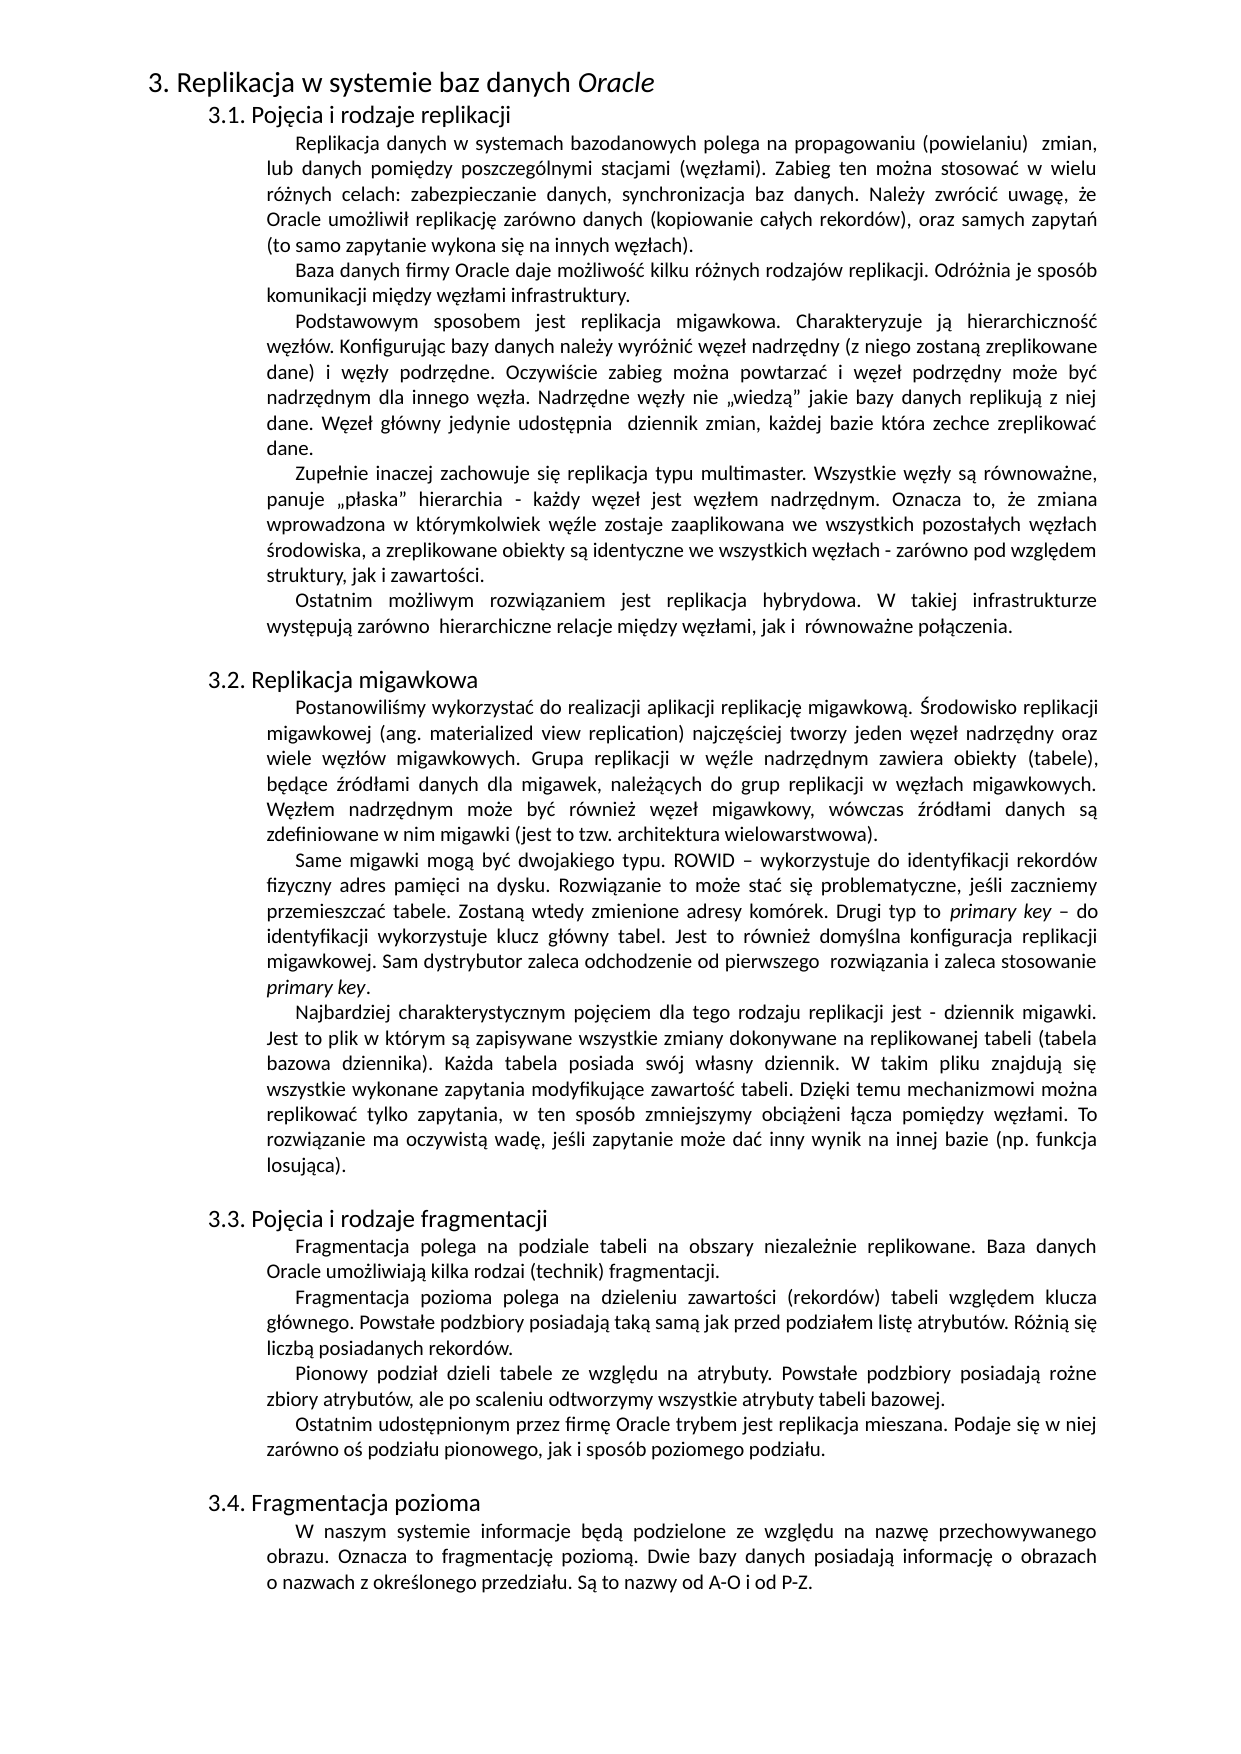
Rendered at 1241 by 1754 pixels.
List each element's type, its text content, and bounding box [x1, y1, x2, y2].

text W naszym systemie informacje będą podzielone ze względu na nazwę przechowywanego obrazu. Oznacza to fragmentację poziomą. Dwie bazy danych posiadają informację o obrazach o nazwach z określonego przedziału. Są to nazwy od A-O i od P-Z. [266, 1518, 1098, 1594]
text Same migawki mogą być dwojakiego typu. ROWID – wykorzystuje do identyfikacji rekordów fizyczny adres pamięci na dysku. Rozwiązanie to może stać się problematyczne, jeśli zaczniemy przemieszczać tabele. Zostaną wtedy zmienione adresy komórek. Drugi typ to primary key – do identyfikacji wykorzystuje klucz główny tabel. Jest to również domyślna konfiguracja replikacji migawkowej. Sam dystrybutor zaleca odchodzenie od pierwszego rozwiązania i zaleca stosowanie primary key. [266, 847, 1098, 999]
text Najbardziej charakterystycznym pojęciem dla tego rodzaju replikacji jest - dziennik migawki. Jest to plik w którym są zapisywane wszystkie zmiany dokonywane na replikowanej tabeli (tabela bazowa dziennika). Każda tabela posiada swój własny dziennik. W takim pliku znajdują się wszystkie wykonane zapytania modyfikujące zawartość tabeli. Dzięki temu mechanizmowi można replikować tylko zapytania, w ten sposób zmniejszymy obciążeni łącza pomiędzy węzłami. To rozwiązanie ma oczywistą wadę, jeśli zapytanie może dać inny wynik na innej bazie (np. funkcja losująca). [266, 999, 1098, 1177]
text Ostatnim udostępnionym przez firmę Oracle trybem jest replikacja mieszana. Podaje się w niej zarówno oś podziału pionowego, jak i sposób poziomego podziału. [266, 1411, 1098, 1462]
subtitle 3.1. Pojęcia i rodzaje replikacji [208, 100, 1098, 130]
text Fragmentacja pozioma polega na dzieleniu zawartości (rekordów) tabeli względem klucza głównego. Powstałe podzbiory posiadają taką samą jak przed podziałem listę atrybutów. Różnią się liczbą posiadanych rekordów. [266, 1284, 1098, 1360]
text Podstawowym sposobem jest replikacja migawkowa. Charakteryzuje ją hierarchiczność węzłów. Konfigurując bazy danych należy wyróżnić węzeł nadrzędny (z niego zostaną zreplikowane dane) i węzły podrzędne. Oczywiście zabieg można powtarzać i węzeł podrzędny może być nadrzędnym dla innego węzła. Nadrzędne węzły nie „wiedzą” jakie bazy danych replikują z niej dane. Węzeł główny jedynie udostępnia dziennik zmian, każdej bazie która zechce zreplikować dane. [266, 308, 1098, 461]
subtitle 3.2. Replikacja migawkowa [208, 664, 1098, 694]
text Pionowy podział dzieli tabele ze względu na atrybuty. Powstałe podzbiory posiadają rożne zbiory atrybutów, ale po scaleniu odtworzymy wszystkie atrybuty tabeli bazowej. [266, 1360, 1098, 1411]
text Fragmentacja polega na podziale tabeli na obszary niezależnie replikowane. Baza danych Oracle umożliwiają kilka rodzai (technik) fragmentacji. [266, 1233, 1098, 1284]
subtitle 3.3. Pojęcia i rodzaje fragmentacji [208, 1203, 1098, 1233]
text Baza danych firmy Oracle daje możliwość kilku różnych rodzajów replikacji. Odróżnia je sposób komunikacji między węzłami infrastruktury. [266, 257, 1098, 308]
text Zupełnie inaczej zachowuje się replikacja typu multimaster. Wszystkie węzły są równoważne, panuje „płaska” hierarchia - każdy węzeł jest węzłem nadrzędnym. Oznacza to, że zmiana wprowadzona w którymkolwiek węźle zostaje zaaplikowana we wszystkich pozostałych węzłach środowiska, a zreplikowane obiekty są identyczne we wszystkich węzłach - zarówno pod względem struktury, jak i zawartości. [266, 461, 1098, 588]
text Postanowiliśmy wykorzystać do realizacji aplikacji replikację migawkową. Środowisko replikacji migawkowej (ang. materialized view replication) najczęściej tworzy jeden węzeł nadrzędny oraz wiele węzłów migawkowych. Grupa replikacji w węźle nadrzędnym zawiera obiekty (tabele), będące źródłami danych dla migawek, należących do grup replikacji w węzłach migawkowych. Węzłem nadrzędnym może być również węzeł migawkowy, wówczas źródłami danych są zdefiniowane w nim migawki (jest to tzw. architektura wielowarstwowa). [266, 694, 1098, 847]
subtitle 3. Replikacja w systemie baz danych Oracle [148, 64, 1098, 100]
text Replikacja danych w systemach bazodanowych polega na propagowaniu (powielaniu) zmian, lub danych pomiędzy poszczególnymi stacjami (węzłami). Zabieg ten można stosować w wielu różnych celach: zabezpieczanie danych, synchronizacja baz danych. Należy zwrócić uwagę, że Oracle umożliwił replikację zarówno danych (kopiowanie całych rekordów), oraz samych zapytań (to samo zapytanie wykona się na innych węzłach). [266, 130, 1098, 257]
subtitle 3.4. Fragmentacja pozioma [208, 1487, 1098, 1518]
text Ostatnim możliwym rozwiązaniem jest replikacja hybrydowa. W takiej infrastrukturze występują zarówno hierarchiczne relacje między węzłami, jak i równoważne połączenia. [266, 588, 1098, 638]
